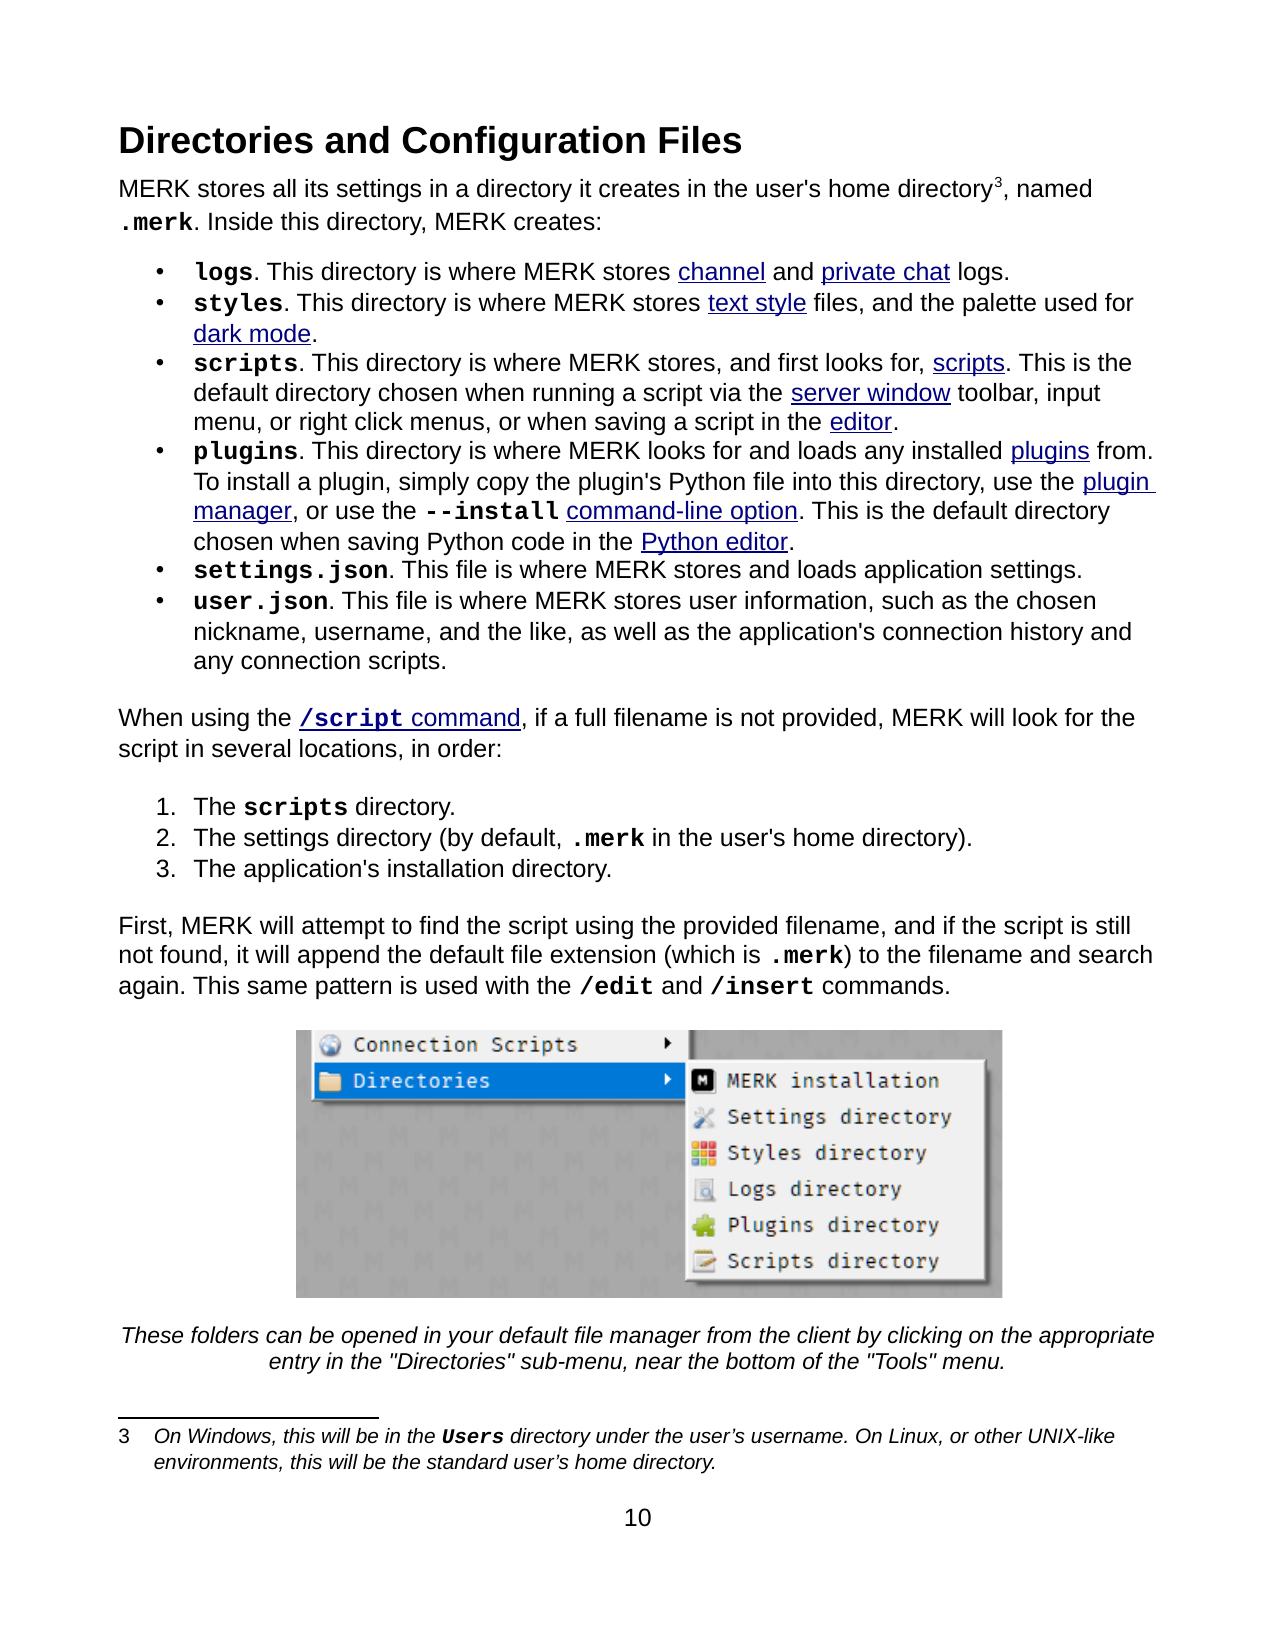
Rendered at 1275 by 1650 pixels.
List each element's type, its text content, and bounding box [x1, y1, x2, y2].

text On Windows, this will be in the Users directory under the user’s username. On Linux, or other UNIX-like environments, this will be the standard user’s home directory. [118, 1424, 1157, 1474]
list scripts. This directory is where MERK stores, and first looks for, scripts. This is the default directory chosen when running a script via the server window toolbar, input menu, or right click menus, or when saving a script in the editor. [156, 347, 1157, 436]
list logs. This directory is where MERK stores channel and private chat logs. [156, 257, 1157, 288]
list plugins. This directory is where MERK looks for and loads any installed plugins from. To install a plugin, simply copy the plugin's Python file into this directory, use the plugin manager, or use the --install command-line option. This is the default directory chosen when saving Python code in the Python editor. [156, 436, 1157, 555]
subtitle Directories and Configuration Files [118, 118, 1157, 161]
text First, MERK will attempt to find the script using the provided filename, and if the script is still not found, it will append the default file extension (which is .merk) to the filename and search again. This same pattern is used with the /edit and /insert commands. [118, 911, 1157, 1002]
picture [296, 1030, 1003, 1298]
list The application's installation directory. [156, 854, 1157, 882]
list user.json. This file is where MERK stores user information, such as the chosen nickname, username, and the like, as well as the application's connection history and any connection scripts. [156, 586, 1157, 675]
list styles. This directory is where MERK stores text style files, and the palette used for dark mode. [156, 288, 1157, 347]
list The settings directory (by default, .merk in the user's home directory). [156, 823, 1157, 854]
list The scripts directory. [156, 792, 1157, 823]
list settings.json. This file is where MERK stores and loads application settings. [156, 555, 1157, 586]
text MERK stores all its settings in a directory it creates in the user's home directory, named .merk. Inside this directory, MERK creates: [118, 174, 1157, 238]
text These folders can be opened in your default file manager from the client by clicking on the appropriate entry in the "Directories" sub-menu, near the bottom of the "Tools" menu. [118, 1298, 1157, 1374]
text When using the /script command, if a full filename is not provided, MERK will look for the script in several locations, in order: [118, 703, 1157, 763]
